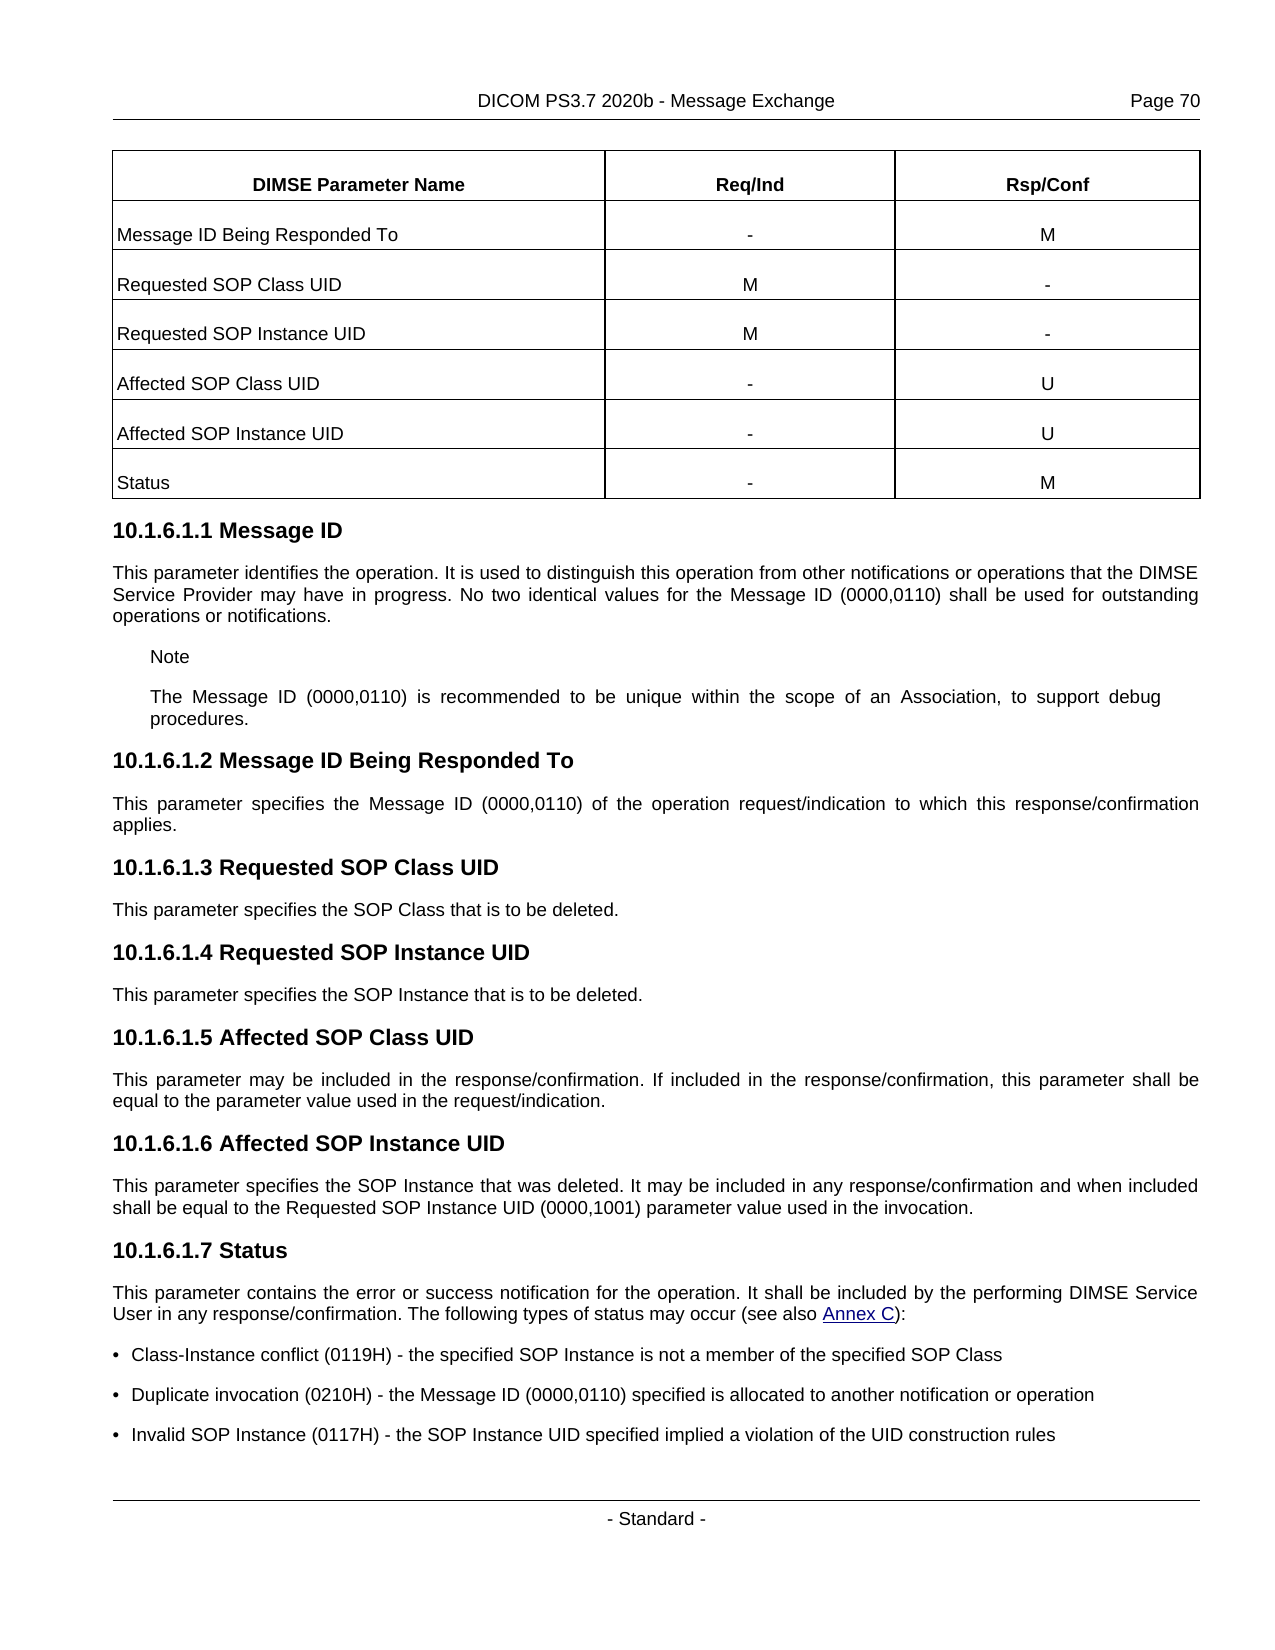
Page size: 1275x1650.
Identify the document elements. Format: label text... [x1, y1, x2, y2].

text This parameter specifies the Message ID (0000,0110) of the operation request/indication to which this response/confirmation applies. [112, 792, 1200, 836]
table_cell M [606, 300, 894, 349]
table_cell M [896, 201, 1199, 249]
text 10.1.6.1.7 Status [112, 1237, 1200, 1263]
table_header Rsp/Conf [896, 151, 1199, 200]
table_cell - [896, 250, 1199, 299]
text 10.1.6.1.3 Requested SOP Class UID [112, 854, 1200, 880]
text 10.1.6.1.5 Affected SOP Class UID [112, 1024, 1200, 1050]
table_cell - [896, 300, 1199, 349]
table_cell Requested SOP Instance UID [113, 300, 604, 349]
text • Invalid SOP Instance (0117H) - the SOP Instance UID specified implied a violation of the UID construction rules [112, 1424, 1200, 1446]
text This parameter identifies the operation. It is used to distinguish this operation from other notifications or operations that the DIMSE Service Provider may have in progress. No two identical values for the Message ID (0000,0110) shall be used for outstanding operations or notifications. [112, 562, 1200, 627]
table_cell Affected SOP Instance UID [113, 400, 604, 448]
table_cell U [896, 400, 1199, 448]
table_cell - [606, 449, 894, 498]
table_cell - [606, 350, 894, 398]
text This parameter specifies the SOP Instance that is to be deleted. [112, 984, 1200, 1005]
table_cell - [606, 201, 894, 249]
table_header Req/Ind [606, 151, 894, 200]
table_cell Message ID Being Responded To [113, 201, 604, 249]
text This parameter may be included in the response/confirmation. If included in the response/confirmation, this parameter shall be equal to the parameter value used in the request/indication. [112, 1069, 1200, 1112]
text 10.1.6.1.6 Affected SOP Instance UID [112, 1131, 1200, 1156]
table_header DIMSE Parameter Name [113, 151, 604, 200]
table_cell - [606, 400, 894, 448]
text This parameter contains the error or success notification for the operation. It shall be included by the performing DIMSE Service User in any response/confirmation. The following types of status may occur (see also Annex C): [112, 1282, 1200, 1325]
text This parameter specifies the SOP Class that is to be deleted. [112, 899, 1200, 920]
text 10.1.6.1.4 Requested SOP Instance UID [112, 939, 1200, 965]
table_cell U [896, 350, 1199, 398]
text Note [150, 646, 1162, 667]
text 10.1.6.1.1 Message ID [112, 518, 1200, 543]
table_cell M [896, 449, 1199, 498]
text • Class-Instance conflict (0119H) - the specified SOP Instance is not a member of the specified SOP Class [112, 1343, 1200, 1365]
text This parameter specifies the SOP Instance that was deleted. It may be included in any response/confirmation and when included shall be equal to the Requested SOP Instance UID (0000,1001) parameter value used in the invocation. [112, 1175, 1200, 1218]
table_cell Requested SOP Class UID [113, 250, 604, 299]
table_cell Affected SOP Class UID [113, 350, 604, 398]
table_cell M [606, 250, 894, 299]
text 10.1.6.1.2 Message ID Being Responded To [112, 748, 1200, 774]
text The Message ID (0000,0110) is recommended to be unique within the scope of an Association, to support debug procedures. [150, 686, 1162, 729]
text • Duplicate invocation (0210H) - the Message ID (0000,0110) specified is allocated to another notification or operation [112, 1384, 1200, 1405]
table_cell Status [113, 449, 604, 498]
